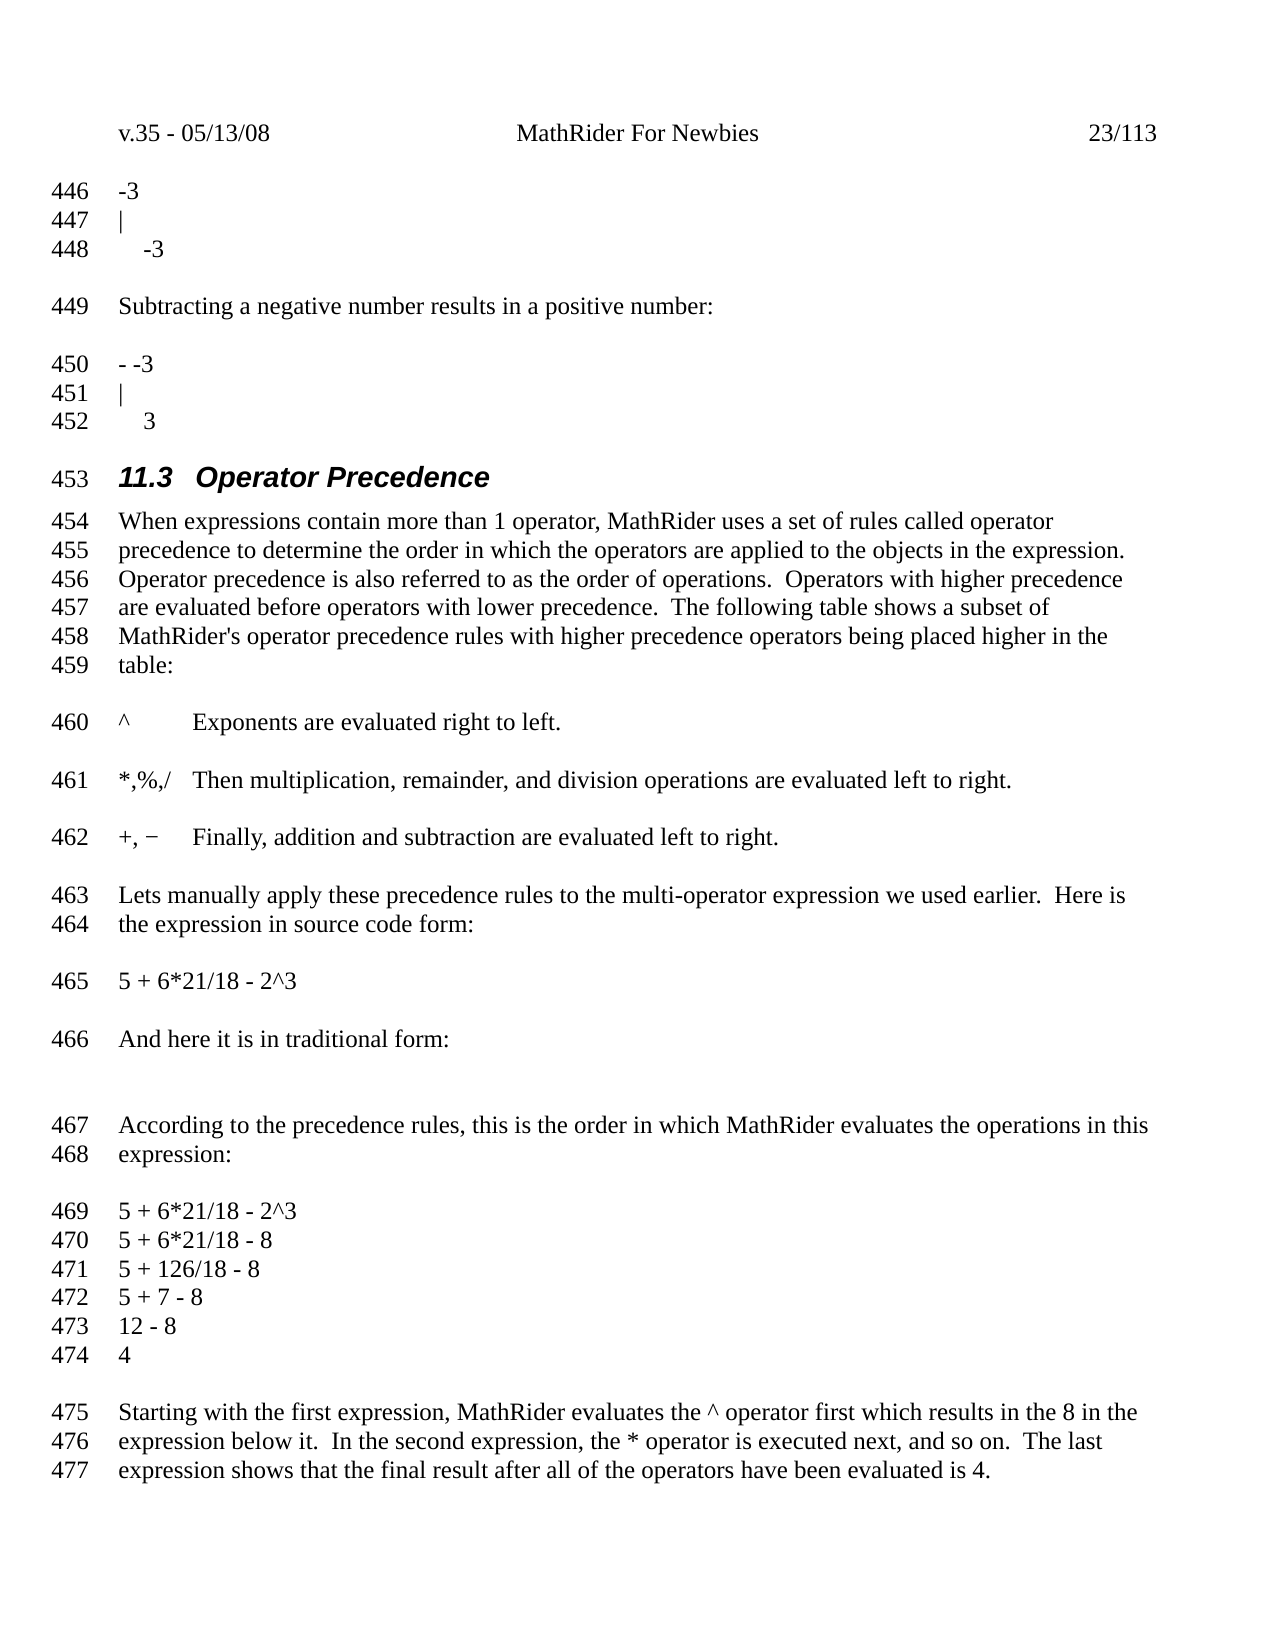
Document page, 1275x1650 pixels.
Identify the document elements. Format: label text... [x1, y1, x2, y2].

text 5 + 126/18 - 8 [118, 1254, 1157, 1282]
text | [118, 205, 1157, 234]
text - -3 [118, 349, 1157, 378]
text When expressions contain more than 1 operator, MathRider uses a set of rules called operator precedence to determine the order in which the operators are applied to the objects in the expression. Operator precedence is also referred to as the order of operations. Operators with higher precedence are evaluated before operators with lower precedence. The following table shows a subset of MathRider's operator precedence rules with higher precedence operators being placed higher in the table: [118, 506, 1157, 679]
text +, − Finally, addition and subtraction are evaluated left to right. [118, 822, 1157, 851]
text Lets manually apply these precedence rules to the multi-operator expression we used earlier. Here is the expression in source code form: [118, 880, 1157, 937]
text *,%,/ Then multiplication, remainder, and division operations are evaluated left to right. [118, 765, 1157, 794]
text Starting with the first expression, MathRider evaluates the ^ operator first which results in the 8 in the expression below it. In the second expression, the * operator is executed next, and so on. The last expression shows that the final result after all of the operators have been evaluated is 4. [118, 1397, 1157, 1484]
text And here it is in traditional form: [118, 1024, 1157, 1052]
text | [118, 378, 1157, 406]
subtitle Operator Precedence [118, 460, 1157, 494]
text 5 + 6*21/18 - 2^3 [118, 1196, 1157, 1225]
text -3 [118, 234, 1157, 263]
text 4 [118, 1340, 1157, 1369]
text 5 + 6*21/18 - 2^3 [118, 966, 1157, 995]
text 3 [118, 406, 1157, 435]
text -3 [118, 176, 1157, 205]
text 12 - 8 [118, 1311, 1157, 1340]
text Subtracting a negative number results in a positive number: [118, 291, 1157, 320]
text 5 + 7 - 8 [118, 1282, 1157, 1311]
text ^ Exponents are evaluated right to left. [118, 707, 1157, 736]
text 5 + 6*21/18 - 8 [118, 1225, 1157, 1254]
text According to the precedence rules, this is the order in which MathRider evaluates the operations in this expression: [118, 1110, 1157, 1167]
